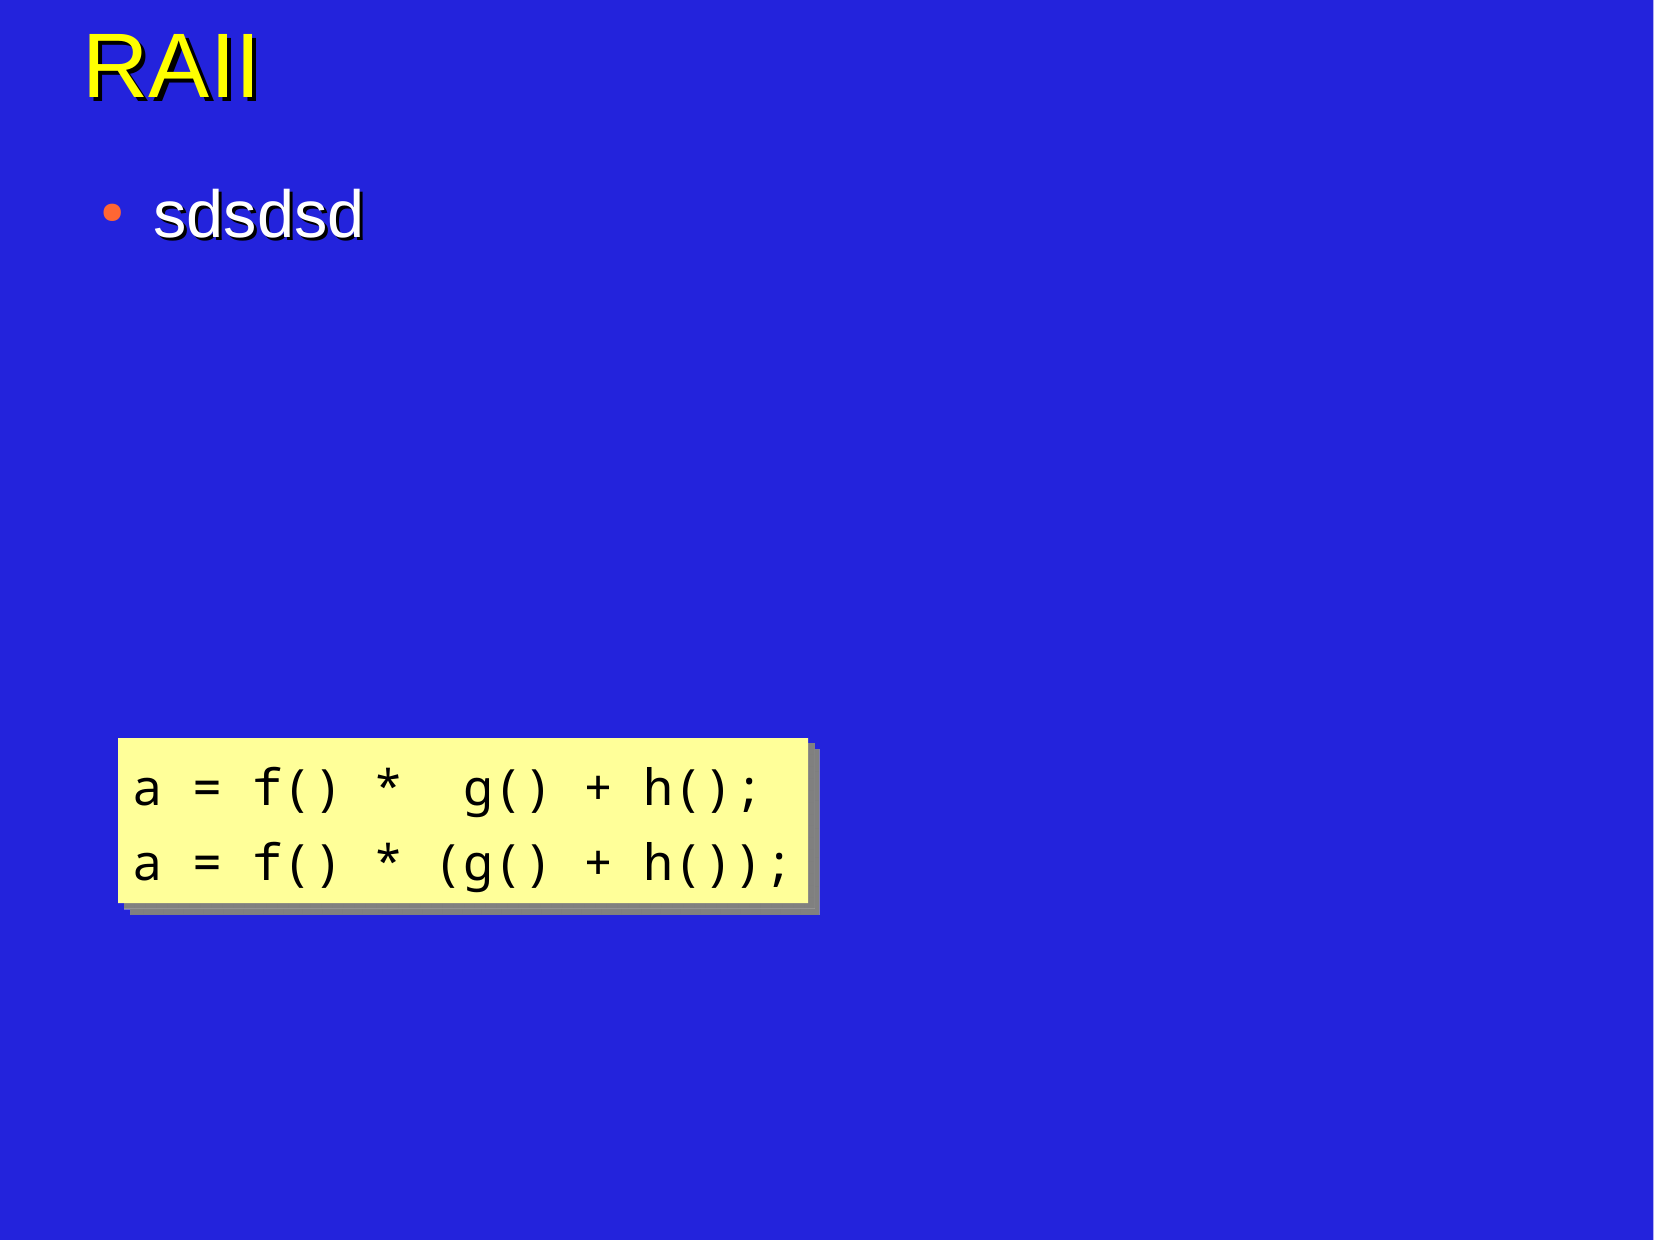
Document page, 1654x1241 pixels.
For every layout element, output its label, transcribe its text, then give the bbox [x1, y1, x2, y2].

list sdsdsd [82, 177, 1571, 1182]
title RAII [82, 2, 1571, 130]
text_box a = f() * g() + h(); a = f() * (g() + h()); [118, 738, 809, 904]
